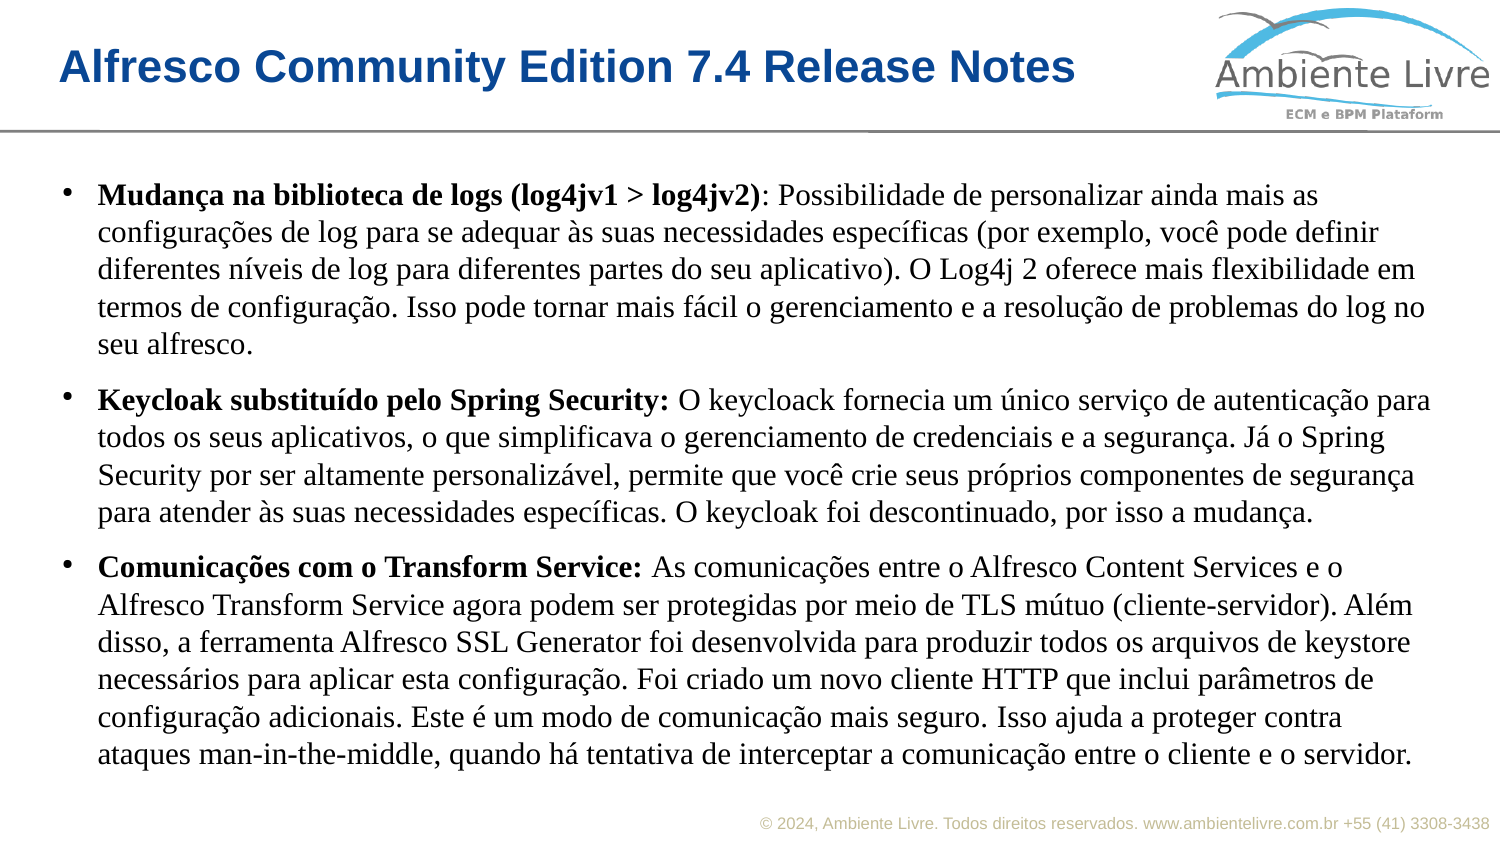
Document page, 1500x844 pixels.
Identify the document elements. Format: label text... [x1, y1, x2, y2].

picture [1215, 8, 1489, 119]
text_box Mudança na biblioteca de logs (log4jv1 > log4jv2): Possibilidade de personalizar ainda mais as configurações de log para se adequar às suas necessidades específicas (por exemplo, você pode definir diferentes níveis de log para diferentes partes do seu aplicativo). O Log4j 2 oferece mais flexibilidade em termos de configuração. Isso pode tornar mais fácil o gerenciamento e a resolução de problemas do log no seu alfresco. Keycloak substituído pelo Spring Security: O keycloack fornecia um único serviço de autenticação para todos os seus aplicativos, o que simplificava o gerenciamento de credenciais e a segurança. Já o Spring Security por ser altamente personalizável, permite que você crie seus próprios componentes de segurança para atender às suas necessidades específicas. O keycloak foi descontinuado, por isso a mudança. Comunicações com o Transform Service: As comunicações entre o Alfresco Content Services e o Alfresco Transform Service agora podem ser protegidas por meio de TLS mútuo (cliente-servidor). Além disso, a ferramenta Alfresco SSL Generator foi desenvolvida para produzir todos os arquivos de keystore necessários para aplicar esta configuração. Foi criado um novo cliente HTTP que inclui parâmetros de configuração adicionais. Este é um modo de comunicação mais seguro. Isso ajuda a proteger contra ataques man-in-the-middle, quando há tentativa de interceptar a comunicação entre o cliente e o servidor. [47, 166, 1453, 779]
title Alfresco Community Edition 7.4 Release Notes [43, 8, 1127, 129]
